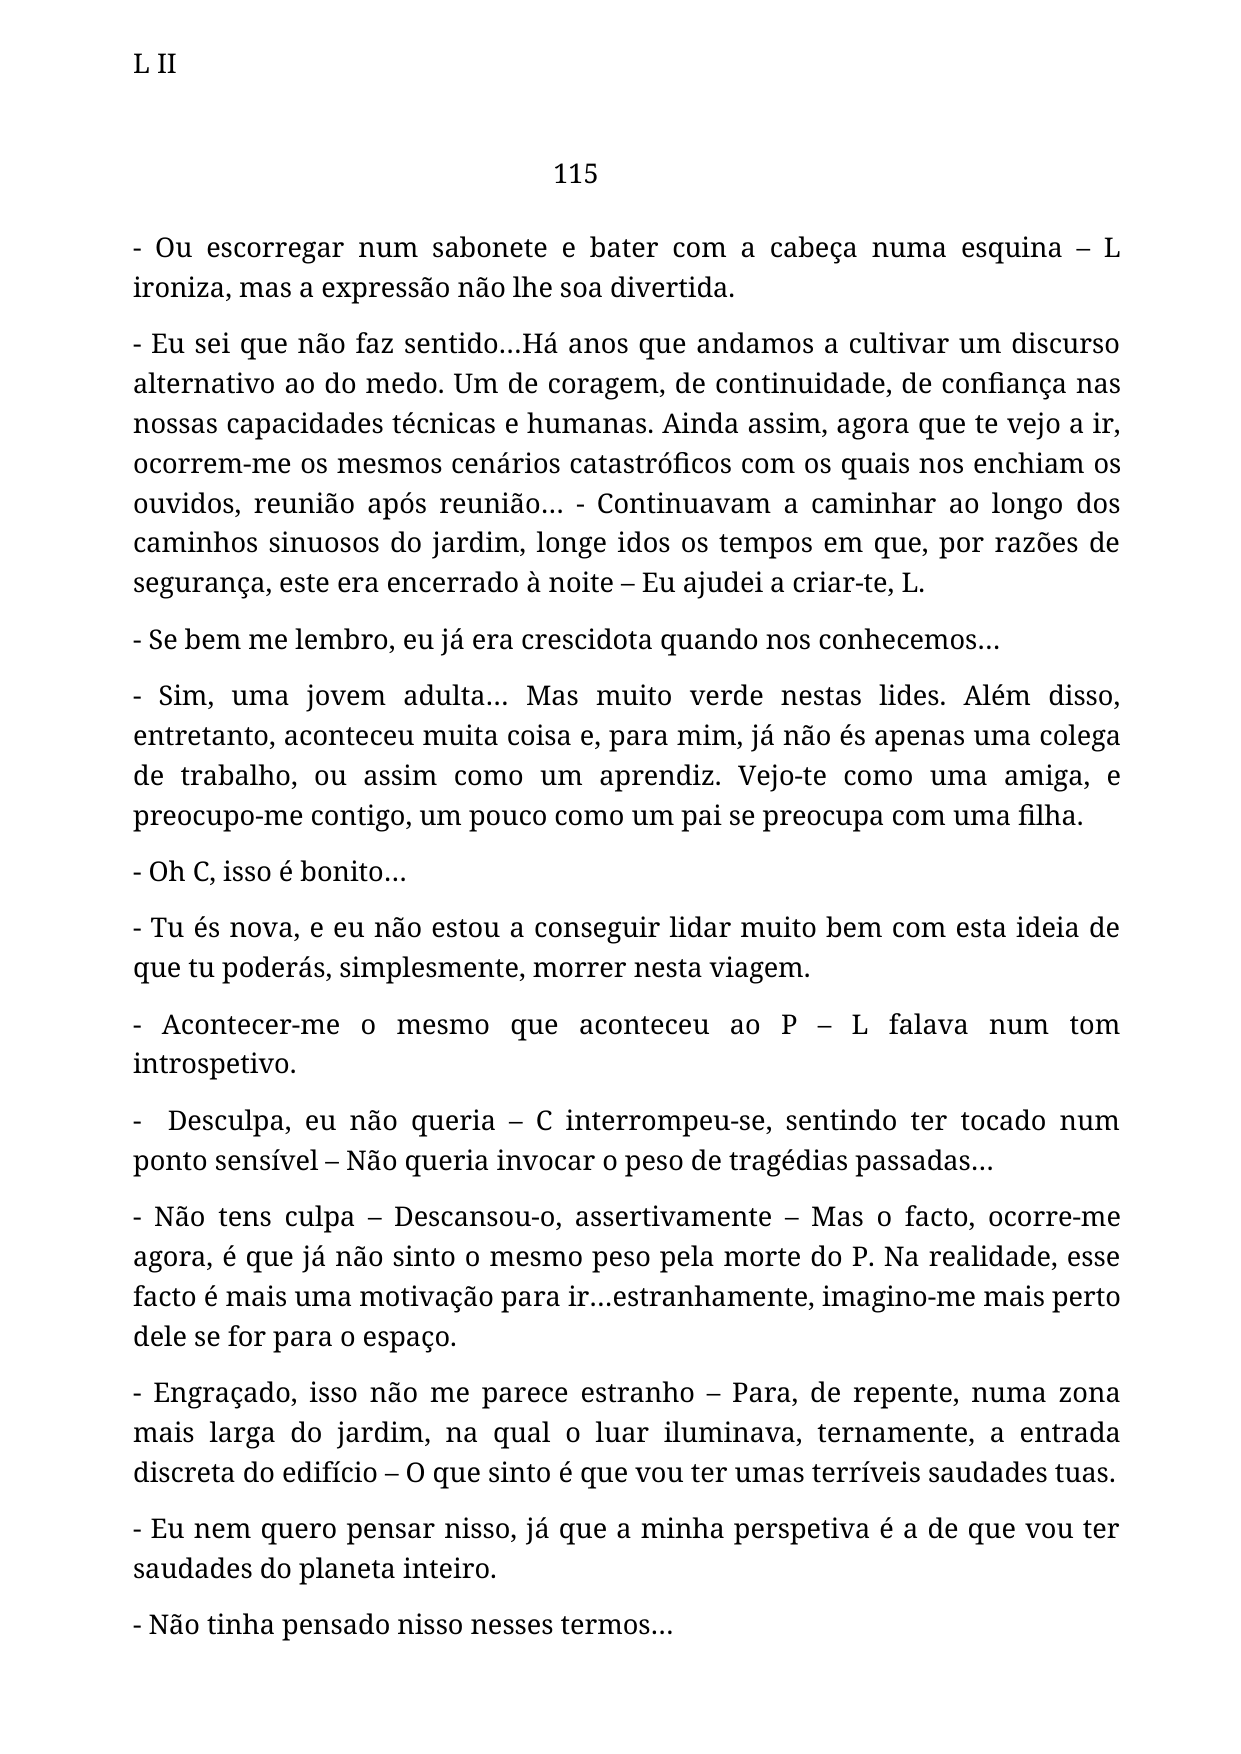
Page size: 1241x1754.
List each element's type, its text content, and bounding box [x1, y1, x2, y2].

text - Sim, uma jovem adulta… Mas muito verde nestas lides. Além disso, entretanto, aconteceu muita coisa e, para mim, já não és apenas uma colega de trabalho, ou assim como um aprendiz. Vejo-te como uma amiga, e preocupo-me contigo, um pouco como um pai se preocupa com uma filha. [133, 677, 1122, 833]
text - Eu nem quero pensar nisso, já que a minha perspetiva é a de que vou ter saudades do planeta inteiro. [133, 1509, 1122, 1586]
text - Não tens culpa – Descansou-o, assertivamente – Mas o facto, ocorre-me agora, é que já não sinto o mesmo peso pela morte do P. Na realidade, esse facto é mais uma motivação para ir…estranhamente, imagino-me mais perto dele se for para o espaço. [133, 1198, 1122, 1354]
text - Não tinha pensado nisso nesses termos… [133, 1606, 1122, 1643]
text - Engraçado, isso não me parece estranho – Para, de repente, numa zona mais larga do jardim, na qual o luar iluminava, ternamente, a entrada discreta do edifício – O que sinto é que vou ter umas terríveis saudades tuas. [133, 1373, 1122, 1490]
text - Ou escorregar num sabonete e bater com a cabeça numa esquina – L ironiza, mas a expressão não lhe soa divertida. [133, 229, 1122, 305]
text - Acontecer-me o mesmo que aconteceu ao P – L falava num tom introspetivo. [133, 1005, 1122, 1082]
text - Se bem me lembro, eu já era crescidota quando nos conhecemos… [133, 620, 1122, 657]
text - Eu sei que não faz sentido…Há anos que andamos a cultivar um discurso alternativo ao do medo. Um de coragem, de continuidade, de confiança nas nossas capacidades técnicas e humanas. Ainda assim, agora que te vejo a ir, ocorrem-me os mesmos cenários catastróficos com os quais nos enchiam os ouvidos, reunião após reunião… - Continuavam a caminhar ao longo dos caminhos sinuosos do jardim, longe idos os tempos em que, por razões de segurança, este era encerrado à noite – Eu ajudei a criar-te, L. [133, 325, 1122, 601]
text - Desculpa, eu não queria – C interrompeu-se, sentindo ter tocado num ponto sensível – Não queria invocar o peso de tragédias passadas… [133, 1101, 1122, 1178]
text - Tu és nova, e eu não estou a conseguir lidar muito bem com esta ideia de que tu poderás, simplesmente, morrer nesta viagem. [133, 909, 1122, 986]
text - Oh C, isso é bonito… [133, 852, 1122, 889]
